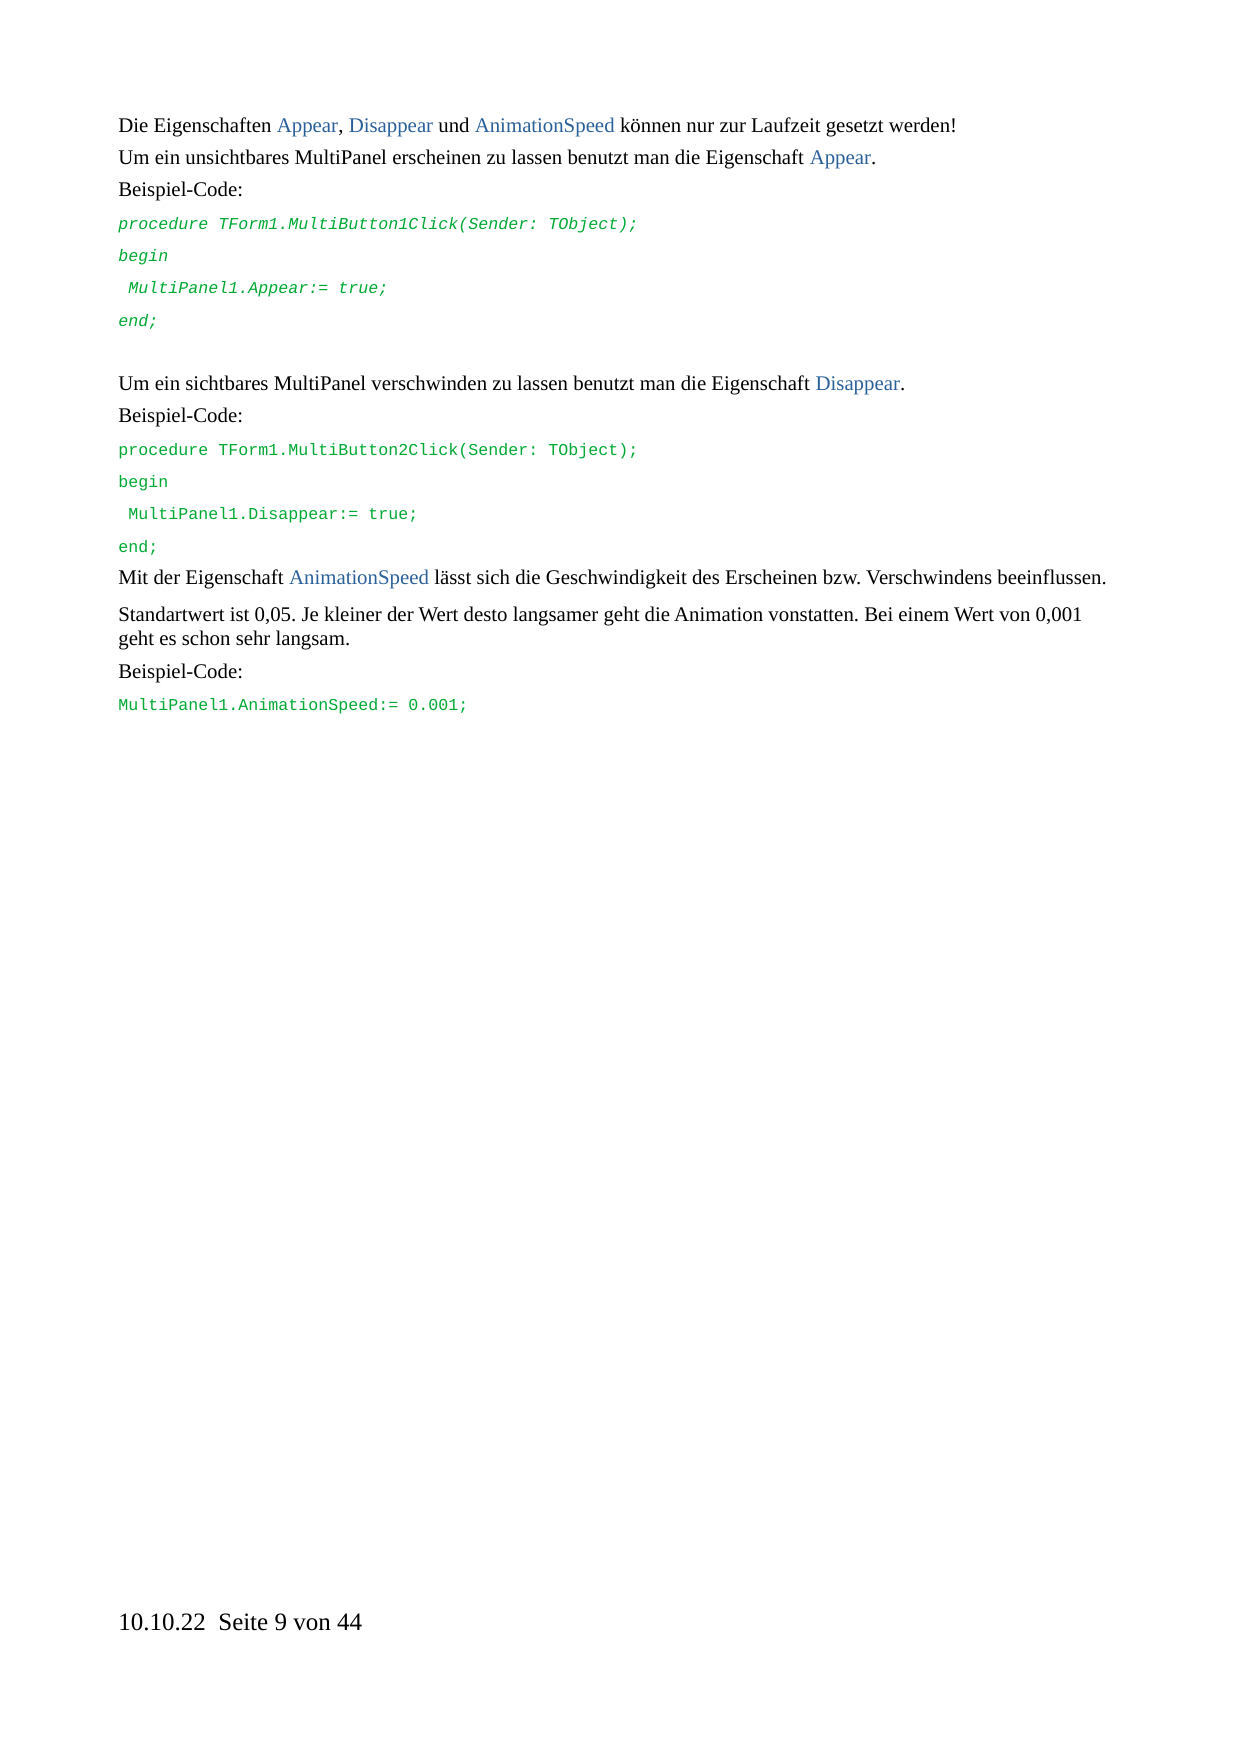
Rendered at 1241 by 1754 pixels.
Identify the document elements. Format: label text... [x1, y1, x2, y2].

text Die Eigenschaften Appear, Disappear und AnimationSpeed können nur zur Laufzeit gesetzt werden! [118, 118, 1122, 136]
text end; [118, 538, 1122, 556]
text begin [118, 473, 1122, 491]
text Um ein unsichtbares MultiPanel erscheinen zu lassen benutzt man die Eigenschaft Appear. [118, 150, 1122, 168]
text procedure TForm1.MultiButton1Click(Sender: TObject); [118, 215, 1122, 233]
text MultiPanel1.Appear:= true; [118, 279, 1122, 297]
text Mit der Eigenschaft AnimationSpeed lässt sich die Geschwindigkeit des Erscheinen bzw. Verschwindens beeinflussen. [118, 570, 1122, 588]
text MultiPanel1.Disappear:= true; [118, 506, 1122, 523]
text procedure TForm1.MultiButton2Click(Sender: TObject); [118, 441, 1122, 459]
text Beispiel-Code: [118, 409, 1122, 426]
text Beispiel-Code: [118, 183, 1122, 200]
text Beispiel-Code: [118, 664, 1122, 682]
text begin [118, 247, 1122, 265]
text Standartwert ist 0,05. Je kleiner der Wert desto langsamer geht die Animation vonstatten. Bei einem Wert von 0,001 geht es schon sehr langsam. [118, 602, 1122, 650]
text end; [118, 312, 1122, 329]
text MultiPanel1.AnimationSpeed:= 0.001; [118, 697, 1122, 714]
text Um ein sichtbares MultiPanel verschwinden zu lassen benutzt man die Eigenschaft Disappear. [118, 376, 1122, 394]
